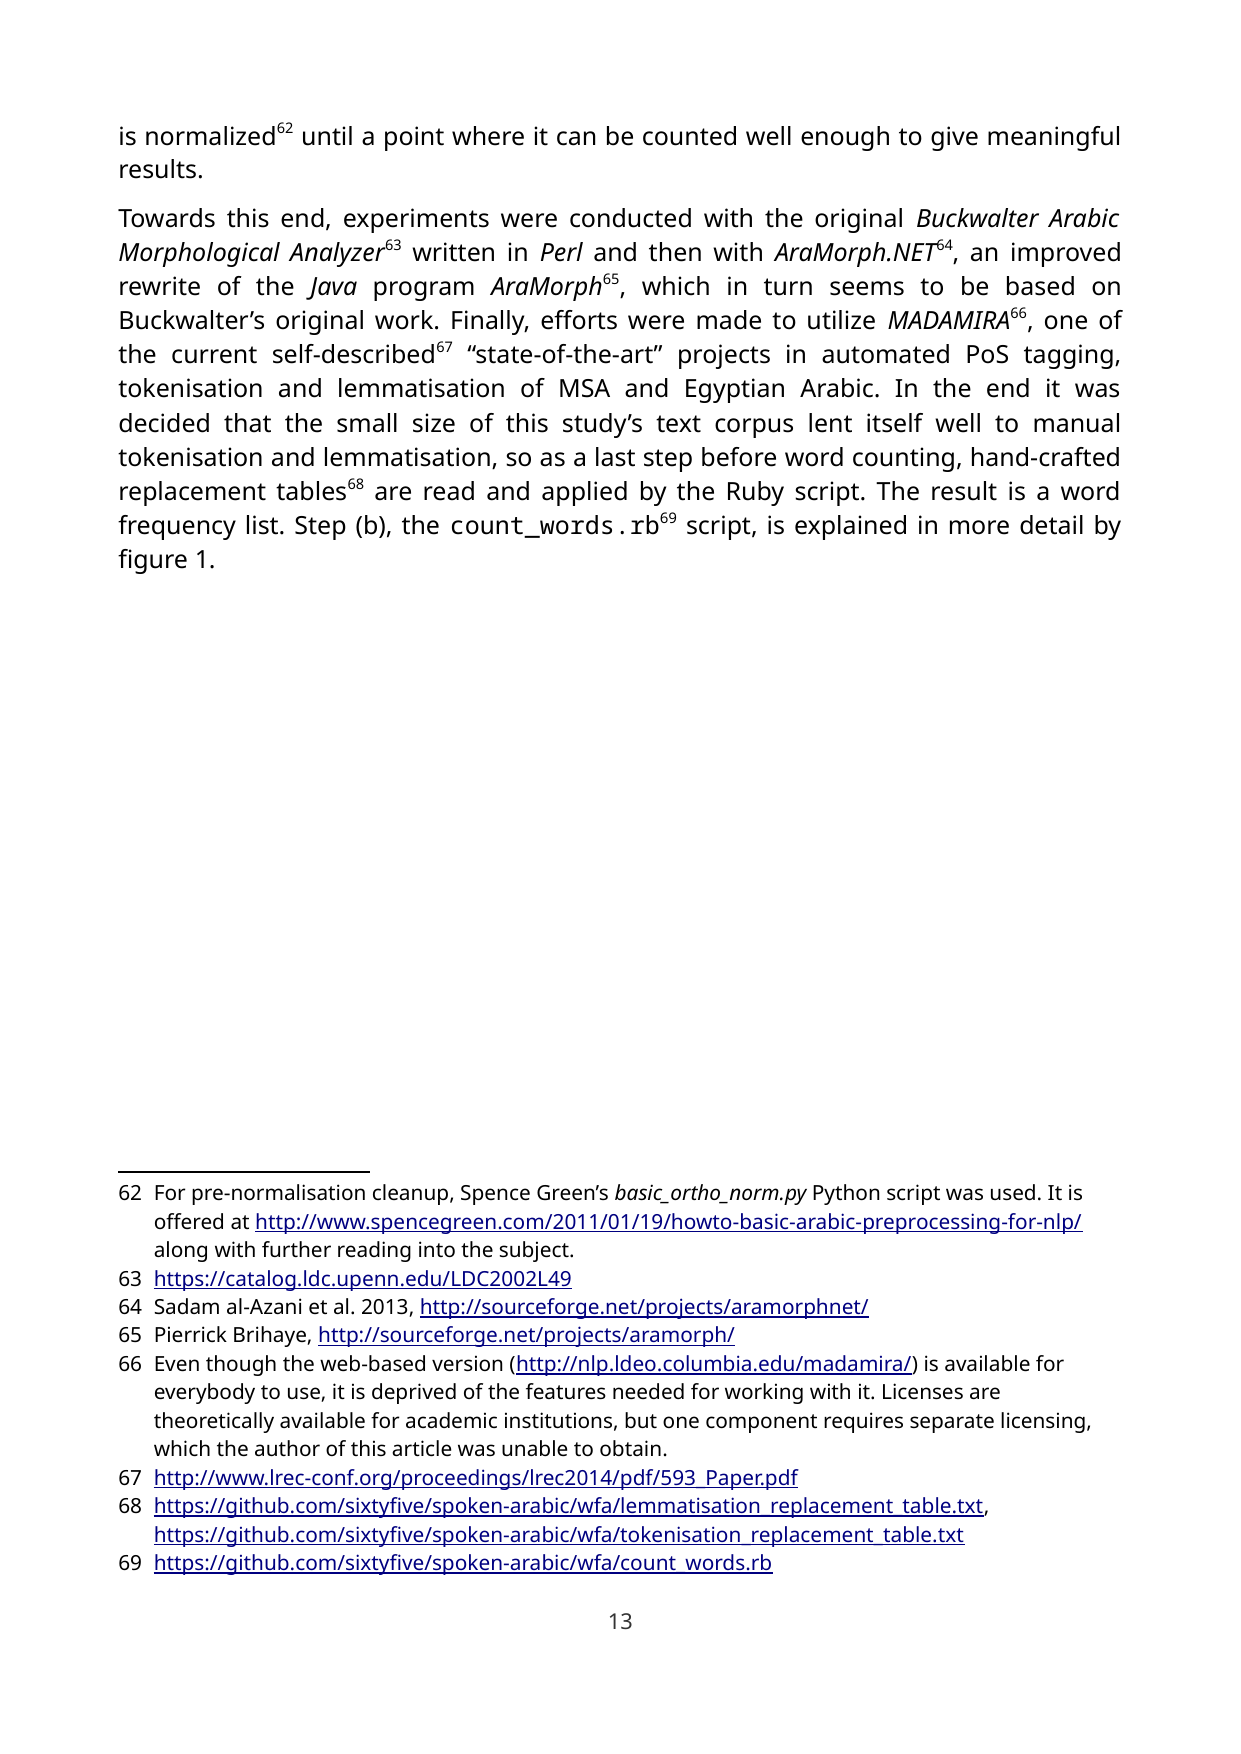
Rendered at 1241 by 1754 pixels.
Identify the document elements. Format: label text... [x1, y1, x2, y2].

text For pre-normalisation cleanup, Spence Green’s basic_ortho_norm.py Python script was used. It is offered at http://www.spencegreen.com/2011/01/19/howto-basic-arabic-preprocessing-for-nlp/ along with further reading into the subject. [118, 1178, 1122, 1264]
text https://catalog.ldc.upenn.edu/LDC2002L49 [118, 1264, 1122, 1292]
text http://www.lrec-conf.org/proceedings/lrec2014/pdf/593_Paper.pdf [118, 1463, 1122, 1491]
text Pierrick Brihaye, http://sourceforge.net/projects/aramorph/ [118, 1321, 1122, 1349]
text Even though the web-based version (http://nlp.ldeo.columbia.edu/madamira/) is available for everybody to use, it is deprived of the features needed for working with it. Licenses are theoretically available for academic institutions, but one component requires separate licensing, which the author of this article was unable to obtain. [118, 1349, 1122, 1463]
text Sadam al-Azani et al. 2013, http://sourceforge.net/projects/aramorphnet/ [118, 1292, 1122, 1321]
text https://github.com/sixtyfive/spoken-arabic/wfa/count_words.rb [118, 1548, 1122, 1577]
text is normalized until a point where it can be counted well enough to give meaningful results. [118, 118, 1122, 186]
text https://github.com/sixtyfive/spoken-arabic/wfa/lemmatisation_replacement_table.txt, https://github.com/sixtyfive/spoken-arabic/wfa/tokenisation_replacement_table.txt [118, 1491, 1122, 1548]
text Towards this end, experiments were conducted with the original Buckwalter Arabic Morphological Analyzer written in Perl and then with AraMorph.NET, an improved rewrite of the Java program AraMorph, which in turn seems to be based on Buckwalter’s original work. Finally, efforts were made to utilize MADAMIRA, one of the current self-described “state-of-the-art” projects in automated PoS tagging, tokenisation and lemmatisation of MSA and Egyptian Arabic. In the end it was decided that the small size of this study’s text corpus lent itself well to manual tokenisation and lemmatisation, so as a last step before word counting, hand-crafted replacement tables are read and applied by the Ruby script. The result is a word frequency list. Step (b), the count_words.rb script, is explained in more detail by figure 1. [118, 201, 1122, 576]
